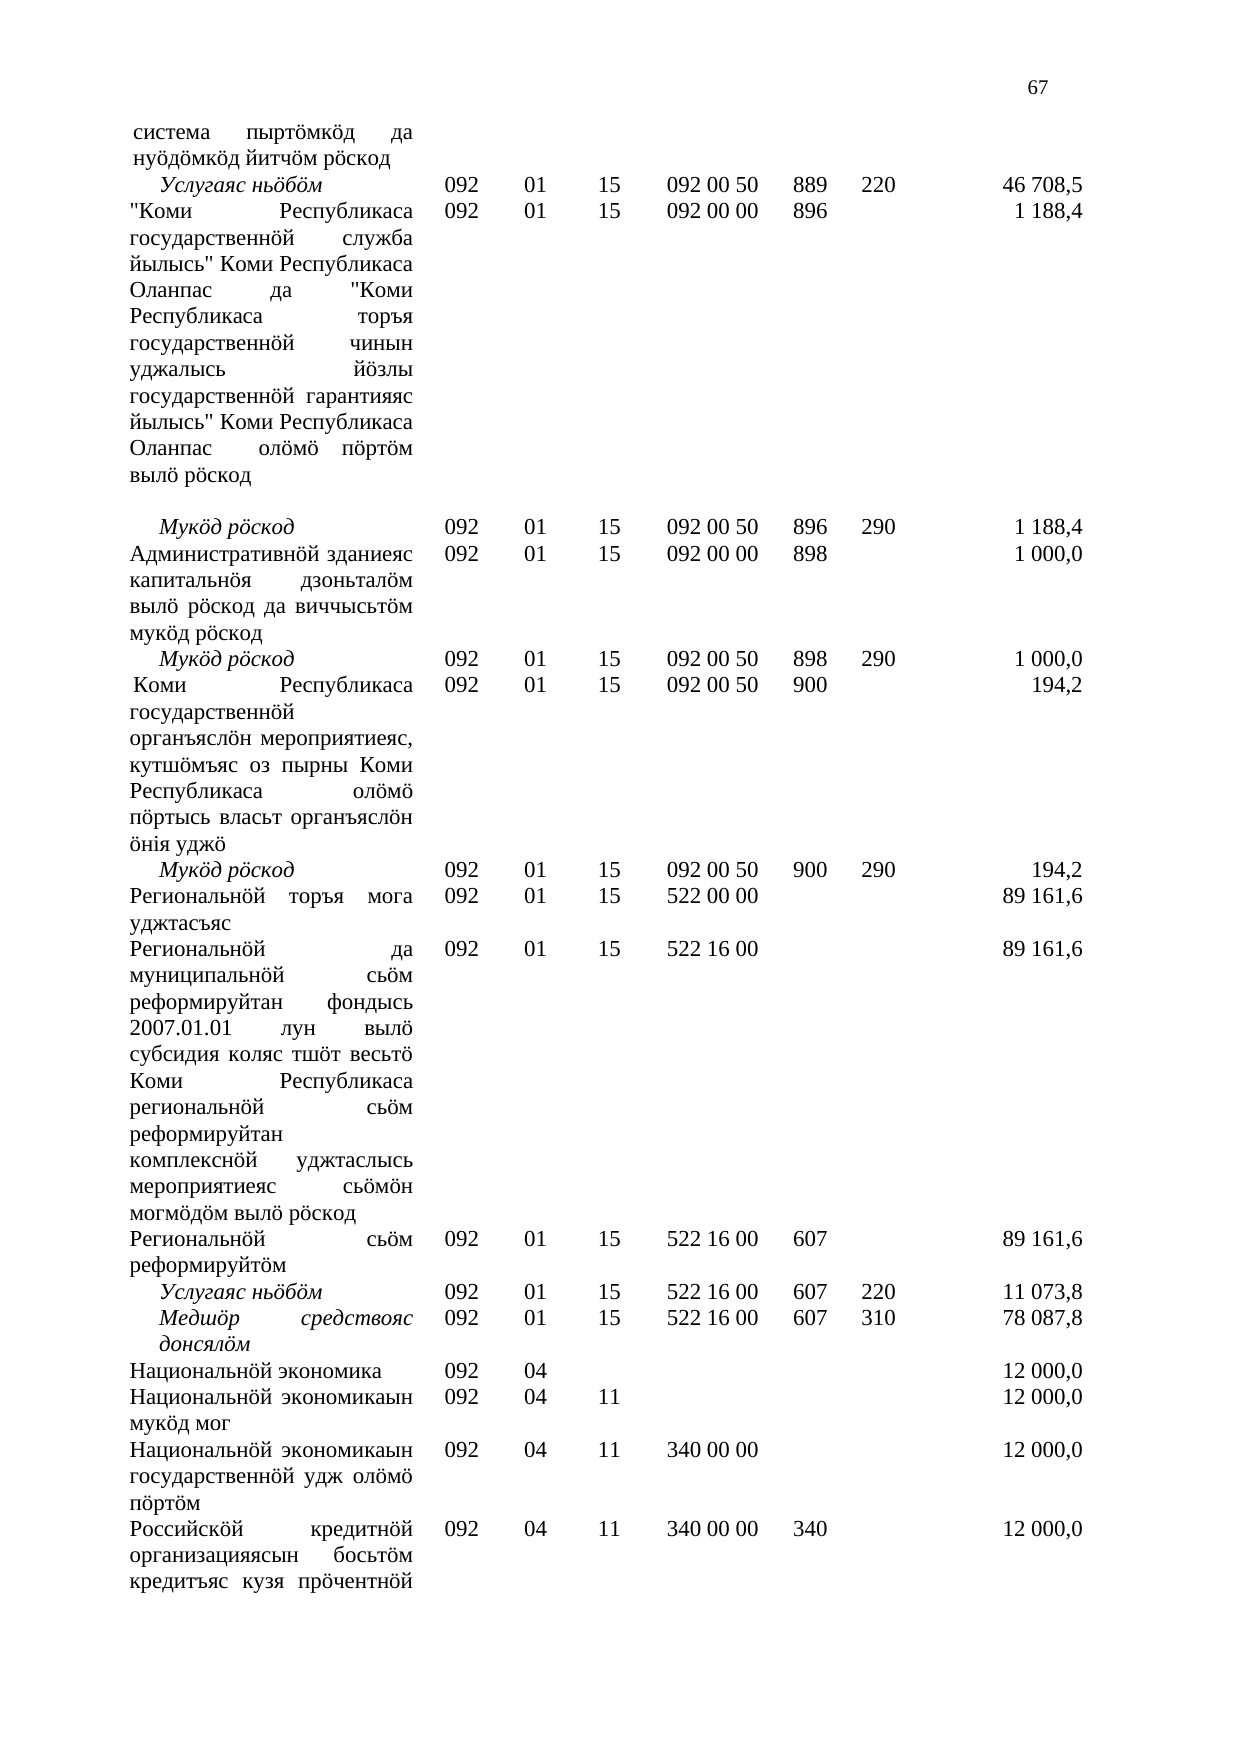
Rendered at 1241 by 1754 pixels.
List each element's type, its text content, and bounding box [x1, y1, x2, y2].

table_cell 12 000,0 [915, 1515, 1094, 1594]
table_cell [572, 1357, 646, 1383]
table_cell 15 [572, 645, 646, 672]
table_cell 522 16 00 [646, 1278, 779, 1304]
table_cell 15 [572, 672, 646, 856]
table_cell [1094, 1436, 1150, 1515]
table_cell [646, 118, 779, 171]
table_cell 092 [425, 935, 498, 1225]
table_cell 092 [425, 645, 498, 672]
table_cell 12 000,0 [915, 1383, 1094, 1436]
table_cell 1 000,0 [915, 645, 1094, 672]
table_cell 12 000,0 [915, 1357, 1094, 1383]
table_cell 11 [572, 1515, 646, 1594]
table_cell 15 [572, 197, 646, 513]
table_cell 092 00 00 [646, 540, 779, 645]
table_cell 15 [572, 1304, 646, 1357]
table_cell 15 [572, 883, 646, 935]
table_cell [572, 118, 646, 171]
table_cell 889 [779, 171, 841, 197]
table_cell 01 [498, 1225, 572, 1278]
table_cell [1094, 514, 1150, 540]
table_cell 092 [425, 1304, 498, 1357]
table_cell 522 16 00 [646, 1304, 779, 1357]
table_cell 522 00 00 [646, 883, 779, 935]
table_cell [841, 1383, 915, 1436]
table_cell [779, 118, 841, 171]
table_cell 092 00 50 [646, 856, 779, 882]
table_cell [1094, 935, 1150, 1225]
table_cell 900 [779, 672, 841, 856]
table_cell [1094, 883, 1150, 935]
table_cell [1094, 1304, 1150, 1357]
table_cell 04 [498, 1436, 572, 1515]
table_cell 1 188,4 [915, 197, 1094, 513]
table_cell [779, 1436, 841, 1515]
table_cell 194,2 [915, 856, 1094, 882]
table_cell 12 000,0 [915, 1436, 1094, 1515]
table_cell 01 [498, 856, 572, 882]
table_cell 89 161,6 [915, 935, 1094, 1225]
table_cell [779, 1383, 841, 1436]
table_cell 220 [841, 1278, 915, 1304]
table_cell 194,2 [915, 672, 1094, 856]
table_cell 11 073,8 [915, 1278, 1094, 1304]
table_cell Российскöй кредитнöй организацияясын босьтöм кредитъяс кузя прöчентнöй [118, 1515, 424, 1594]
table_cell Региональнöй да муниципальнöй сьöм реформируйтан фондысь 2007.01.01 лун вылö субсидия коляс тшöт весьтö Коми Республикаса региональнöй сьöм реформируйтан комплекснöй уджтаслысь мероприятиеяс сьöмöн могмöдöм вылö рöскод [118, 935, 424, 1225]
table_cell 04 [498, 1383, 572, 1436]
table_cell 522 16 00 [646, 935, 779, 1225]
table_cell 340 [779, 1515, 841, 1594]
table_cell 11 [572, 1436, 646, 1515]
table_cell [841, 1515, 915, 1594]
table_cell 607 [779, 1225, 841, 1278]
table_cell [841, 883, 915, 935]
table_cell [1094, 540, 1150, 645]
table_cell "Коми Республикаса государственнöй служба йылысь" Коми Республикаса Оланпас да "Коми Республикаса торъя государственнöй чинын уджалысь йöзлы государственнöй гарантияяс йылысь" Коми Республикаса Оланпас олöмö пöртöм вылö рöскод [118, 197, 424, 513]
table_cell [1094, 645, 1150, 672]
table_cell Региональнöй торъя мога уджтасъяс [118, 883, 424, 935]
table_cell 1 188,4 [915, 514, 1094, 540]
table_cell 15 [572, 856, 646, 882]
table_cell [841, 1436, 915, 1515]
table_cell [646, 1357, 779, 1383]
table_cell 092 [425, 171, 498, 197]
table_cell 896 [779, 197, 841, 513]
table_cell 15 [572, 171, 646, 197]
table_cell Национальнöй экономикаын мукöд мог [118, 1383, 424, 1436]
table_cell [1094, 672, 1150, 856]
table_cell 220 [841, 171, 915, 197]
table_cell 522 16 00 [646, 1225, 779, 1278]
table_cell 89 161,6 [915, 1225, 1094, 1278]
table_cell 01 [498, 540, 572, 645]
table_cell 607 [779, 1304, 841, 1357]
table_cell 092 00 50 [646, 672, 779, 856]
table_cell Мукöд рöскод [118, 645, 424, 672]
table_cell 1 000,0 [915, 540, 1094, 645]
table_cell 01 [498, 1304, 572, 1357]
table_cell 04 [498, 1515, 572, 1594]
table_cell [841, 1225, 915, 1278]
table_cell [498, 118, 572, 171]
table_cell [1094, 171, 1150, 197]
table_cell 01 [498, 1278, 572, 1304]
table_cell Медшöр средствояс донсялöм [118, 1304, 424, 1357]
table_cell Услугаяс ньöбöм [118, 1278, 424, 1304]
table_cell 092 [425, 1515, 498, 1594]
table_cell [841, 197, 915, 513]
table_cell 898 [779, 645, 841, 672]
table_cell 896 [779, 514, 841, 540]
table_cell 01 [498, 883, 572, 935]
table_cell 290 [841, 645, 915, 672]
table_cell [779, 883, 841, 935]
table_cell 092 00 50 [646, 514, 779, 540]
table_cell 092 [425, 1278, 498, 1304]
table_cell [915, 118, 1094, 171]
table_cell 290 [841, 514, 915, 540]
table_cell 092 [425, 514, 498, 540]
table_cell 15 [572, 514, 646, 540]
table_cell [425, 118, 498, 171]
table_cell 092 [425, 1225, 498, 1278]
table_cell [1094, 1383, 1150, 1436]
table_cell 15 [572, 1278, 646, 1304]
table_cell [1094, 118, 1150, 171]
table_cell 01 [498, 645, 572, 672]
table_cell [1094, 1278, 1150, 1304]
table_cell 340 00 00 [646, 1436, 779, 1515]
table_cell 89 161,6 [915, 883, 1094, 935]
table_cell 04 [498, 1357, 572, 1383]
table_cell 11 [572, 1383, 646, 1436]
table_cell [1094, 1515, 1150, 1594]
table_cell [841, 935, 915, 1225]
table_cell Региональнöй сьöм реформируйтöм [118, 1225, 424, 1278]
table_cell 15 [572, 1225, 646, 1278]
table_cell 01 [498, 197, 572, 513]
table_cell 46 708,5 [915, 171, 1094, 197]
table_cell 092 00 50 [646, 171, 779, 197]
table_cell [1094, 1357, 1150, 1383]
table_cell 290 [841, 856, 915, 882]
table_cell 092 00 50 [646, 645, 779, 672]
table_cell [841, 540, 915, 645]
table_cell 092 [425, 1383, 498, 1436]
table_cell Коми Республикаса государственнöй органъяслöн мероприятиеяс, кутшöмъяс оз пырны Коми Республикаса олöмö пöртысь власьт органъяслöн öнія уджö [118, 672, 424, 856]
table_cell 01 [498, 935, 572, 1225]
table_cell 340 00 00 [646, 1515, 779, 1594]
table_cell Мукöд рöскод [118, 856, 424, 882]
table_cell 092 00 00 [646, 197, 779, 513]
table_cell 092 [425, 856, 498, 882]
table_cell [841, 672, 915, 856]
table_cell Национальнöй экономикаын государственнöй удж олöмö пöртöм [118, 1436, 424, 1515]
table_cell Услугаяс ньöбöм [118, 171, 424, 197]
table_cell 092 [425, 540, 498, 645]
table_cell 092 [425, 1357, 498, 1383]
table_cell [646, 1383, 779, 1436]
table_cell 310 [841, 1304, 915, 1357]
table_cell 01 [498, 171, 572, 197]
table_cell Мукöд рöскод [118, 514, 424, 540]
table_cell 092 [425, 1436, 498, 1515]
table_cell [841, 1357, 915, 1383]
table_cell 900 [779, 856, 841, 882]
table_cell 01 [498, 672, 572, 856]
table_cell 092 [425, 883, 498, 935]
table_cell 607 [779, 1278, 841, 1304]
table_cell 092 [425, 197, 498, 513]
table_cell [779, 935, 841, 1225]
table_cell Национальнöй экономика [118, 1357, 424, 1383]
table_cell 898 [779, 540, 841, 645]
table_cell система пыртöмкöд да нуöдöмкöд йитчöм рöскод [118, 118, 424, 171]
table_cell [1094, 197, 1150, 513]
table_cell 78 087,8 [915, 1304, 1094, 1357]
table_cell 01 [498, 514, 572, 540]
table_cell [779, 1357, 841, 1383]
table_cell 15 [572, 540, 646, 645]
table_cell 15 [572, 935, 646, 1225]
table_cell [841, 118, 915, 171]
table_cell [1094, 856, 1150, 882]
table_cell Административнöй зданиеяс капитальнöя дзоньталöм вылö рöскод да виччысьтöм мукöд рöскод [118, 540, 424, 645]
table_cell 092 [425, 672, 498, 856]
table_cell [1094, 1225, 1150, 1278]
